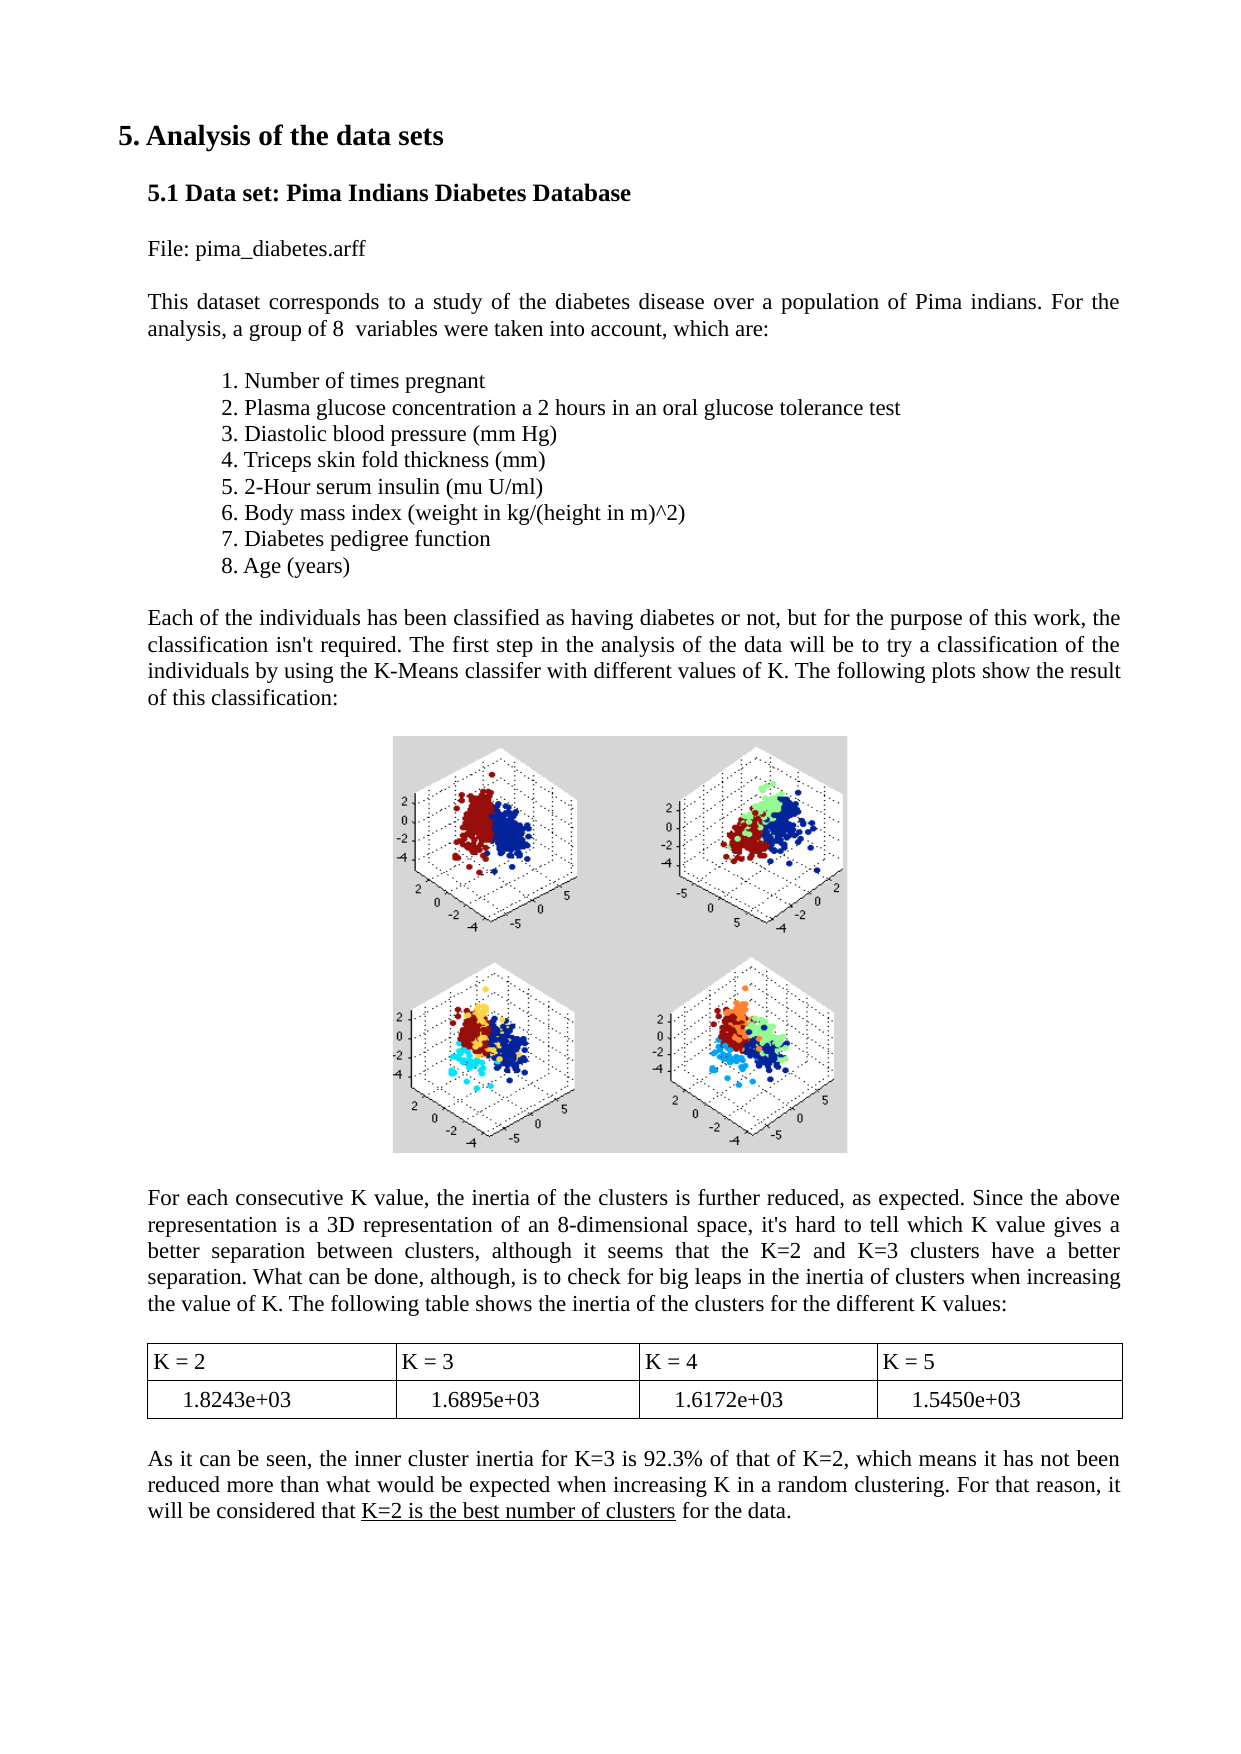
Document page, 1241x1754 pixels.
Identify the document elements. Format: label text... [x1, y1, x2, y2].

text 8. Age (years) [147, 552, 1122, 578]
text 5. 2-Hour serum insulin (mu U/ml) [147, 473, 1122, 499]
text 5.1 Data set: Pima Indians Diabetes Database [147, 178, 1122, 207]
text 1. Number of times pregnant [147, 367, 1122, 394]
table_cell 1.6895e+03 [397, 1381, 639, 1418]
text 4. Triceps skin fold thickness (mm) [147, 446, 1122, 473]
table_cell 1.5450e+03 [878, 1381, 1122, 1418]
table_header K = 3 [397, 1344, 639, 1380]
text 2. Plasma glucose concentration a 2 hours in an oral glucose tolerance test [147, 394, 1122, 420]
text 7. Diabetes pedigree function [147, 525, 1122, 552]
text File: pima_diabetes.arff [147, 236, 1122, 262]
table_header K = 2 [148, 1344, 396, 1380]
text This dataset corresponds to a study of the diabetes disease over a population of Pima indians. For the analysis, a group of 8 variables were taken into account, which are: [147, 288, 1122, 341]
text 5. Analysis of the data sets [118, 118, 1122, 152]
picture [392, 736, 848, 1153]
table_cell 1.6172e+03 [640, 1381, 877, 1418]
text 6. Body mass index (weight in kg/(height in m)^2) [147, 499, 1122, 525]
table_cell 1.8243e+03 [148, 1381, 396, 1418]
table_header K = 4 [640, 1344, 877, 1380]
text For each consecutive K value, the inertia of the clusters is further reduced, as expected. Since the above representation is a 3D representation of an 8-dimensional space, it's hard to tell which K value gives a better separation between clusters, although it seems that the K=2 and K=3 clusters have a better separation. What can be done, although, is to check for big leaps in the inertia of clusters when increasing the value of K. The following table shows the inertia of the clusters for the different K values: [147, 1184, 1122, 1316]
text 3. Diastolic blood pressure (mm Hg) [147, 420, 1122, 446]
text As it can be seen, the inner cluster inertia for K=3 is 92.3% of that of K=2, which means it has not been reduced more than what would be expected when increasing K in a random clustering. For that reason, it will be considered that K=2 is the best number of clusters for the data. [147, 1445, 1122, 1524]
text Each of the individuals has been classified as having diabetes or not, but for the purpose of this work, the classification isn't required. The first step in the analysis of the data will be to try a classification of the individuals by using the K-Means classifer with different values of K. The following plots show the result of this classification: [147, 604, 1122, 710]
table_header K = 5 [878, 1344, 1122, 1380]
